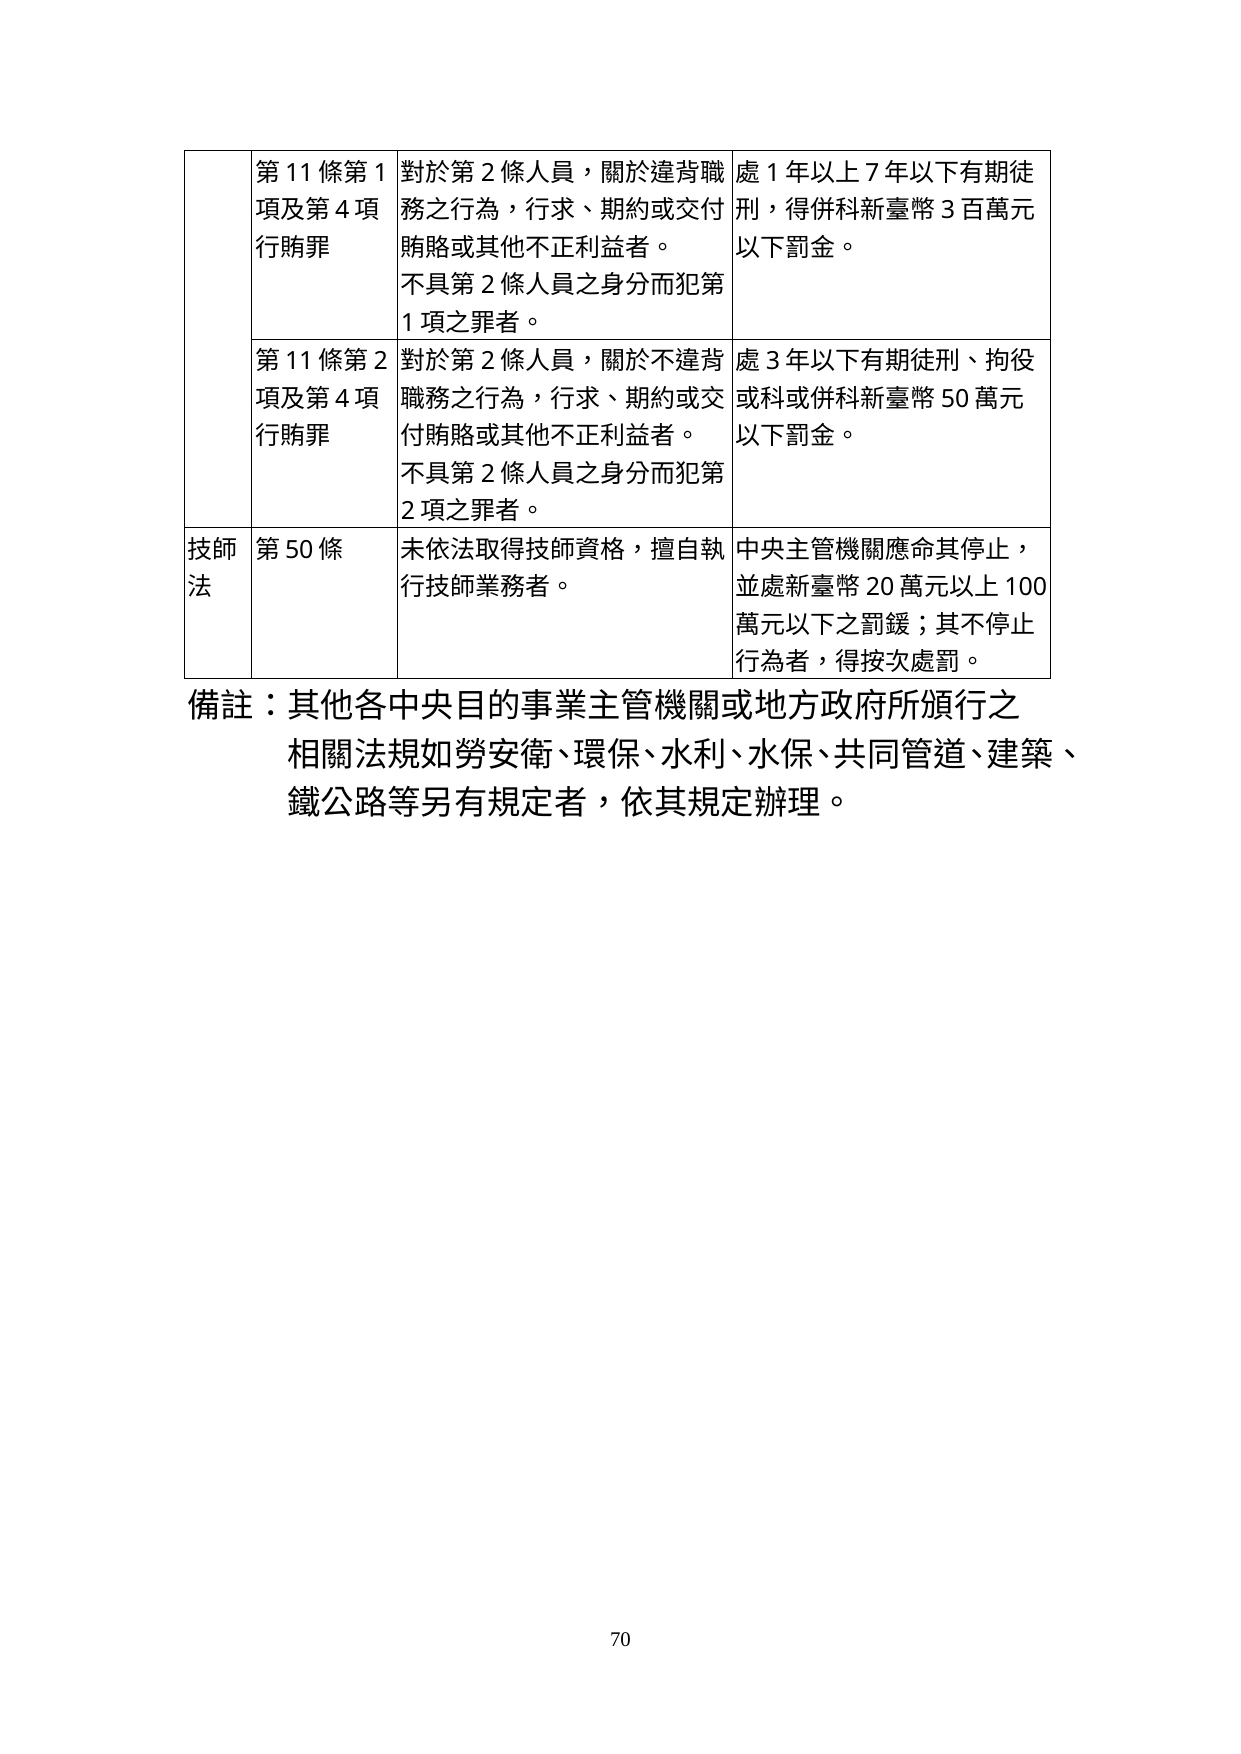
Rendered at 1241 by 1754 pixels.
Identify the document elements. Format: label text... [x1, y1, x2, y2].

table_cell 中央主管機關應命其停止，並處新臺幣20萬元以上100萬元以下之罰鍰；其不停止行為者，得按次處罰。 [733, 528, 1050, 678]
table_cell 第11條第1項及第4項 行賄罪 [252, 151, 397, 338]
table_cell 技師法 [185, 528, 251, 678]
table_cell 對於第2條人員，關於不違背職務之行為，行求、期約或交付賄賂或其他不正利益者。 不具第2條人員之身分而犯第2項之罪者。 [398, 340, 732, 527]
table_cell 第50條 [252, 528, 397, 678]
table_cell 處3年以下有期徒刑、拘役或科或併科新臺幣50萬元以下罰金。 [733, 340, 1050, 527]
text 備註：其他各中央目的事業主管機關或地方政府所頒行之相關法規如勞安衛、環保、水利、水保、共同管道、建築、鐵公路等另有規定者，依其規定辦理。 [187, 679, 1053, 824]
table_cell 處1年以上7年以下有期徒刑，得併科新臺幣3百萬元以下罰金。 [733, 151, 1050, 338]
table_cell 對於第2條人員，關於違背職務之行為，行求、期約或交付賄賂或其他不正利益者。 不具第2條人員之身分而犯第1項之罪者。 [398, 151, 732, 338]
table_cell 未依法取得技師資格，擅自執行技師業務者。 [398, 528, 732, 678]
table_cell 第11條第2項及第4項 行賄罪 [252, 340, 397, 527]
table_cell [185, 151, 251, 527]
